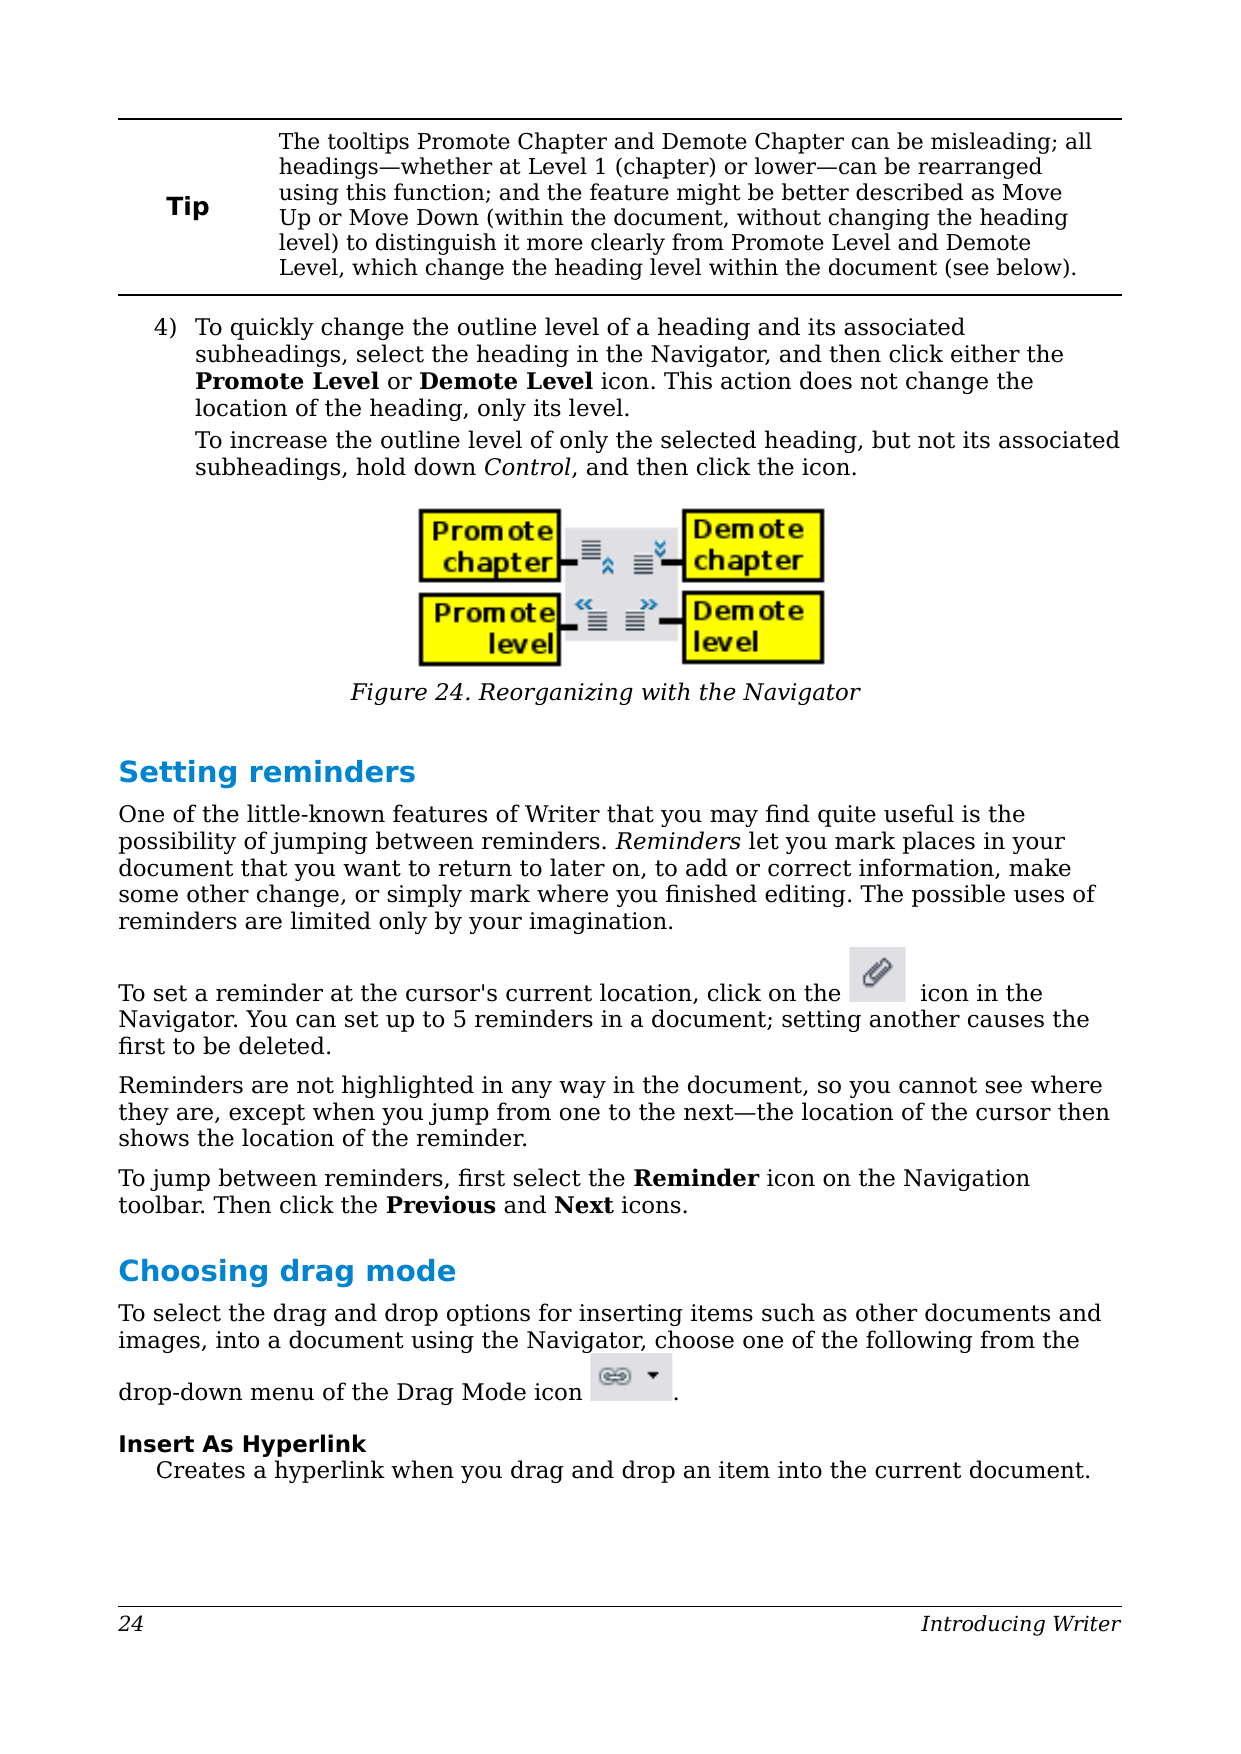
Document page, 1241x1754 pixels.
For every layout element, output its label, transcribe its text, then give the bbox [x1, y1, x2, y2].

text Insert As Hyperlink [118, 1431, 1122, 1458]
table_header The tooltips Promote Chapter and Demote Chapter can be misleading; all headings—whether at Level 1 (chapter) or lower—can be rearranged using this function; and the feature might be better described as Move Up or Move Down (within the document, without changing the heading level) to distinguish it more clearly from Promote Level and Demote Level, which change the heading level within the document (see below). [258, 120, 1122, 294]
table_header Tip [118, 120, 257, 294]
text Figure 24. Reorganizing with the Navigator [351, 679, 890, 706]
subtitle Choosing drag mode [118, 1254, 1122, 1288]
text To set a reminder at the cursor's current location, click on the icon in the Navigator. You can set up to 5 reminders in a document; setting another causes the first to be deleted. [118, 947, 1122, 1060]
text To select the drag and drop options for inserting items such as other documents and images, into a document using the Navigator, choose one of the following from the drop-down menu of the Drag Mode icon . [118, 1301, 1122, 1406]
text Creates a hyperlink when you drag and drop an item into the current document. [156, 1458, 1122, 1484]
list To increase the outline level of only the selected heading, but not its associated subheadings, hold down Control, and then click the icon. [195, 428, 1122, 481]
picture [849, 947, 906, 1002]
picture [409, 499, 831, 673]
text One of the little-known features of Writer that you may find quite useful is the possibility of jumping between reminders. Reminders let you mark places in your document that you want to return to later on, to add or correct information, make some other change, or simply mark where you finished editing. The possible uses of reminders are limited only by your imagination. [118, 801, 1122, 935]
text Reminders are not highlighted in any way in the document, so you cannot see where they are, except when you jump from one to the next—the location of the cursor then shows the location of the reminder. [118, 1072, 1122, 1152]
subtitle Setting reminders [118, 755, 1122, 789]
list To quickly change the outline level of a heading and its associated subheadings, select the heading in the Navigator, and then click either the Promote Level or Demote Level icon. This action does not change the location of the heading, only its level. [177, 314, 1122, 421]
picture [590, 1353, 673, 1401]
text To jump between reminders, first select the Reminder icon on the Navigation toolbar. Then click the Previous and Next icons. [118, 1165, 1122, 1219]
